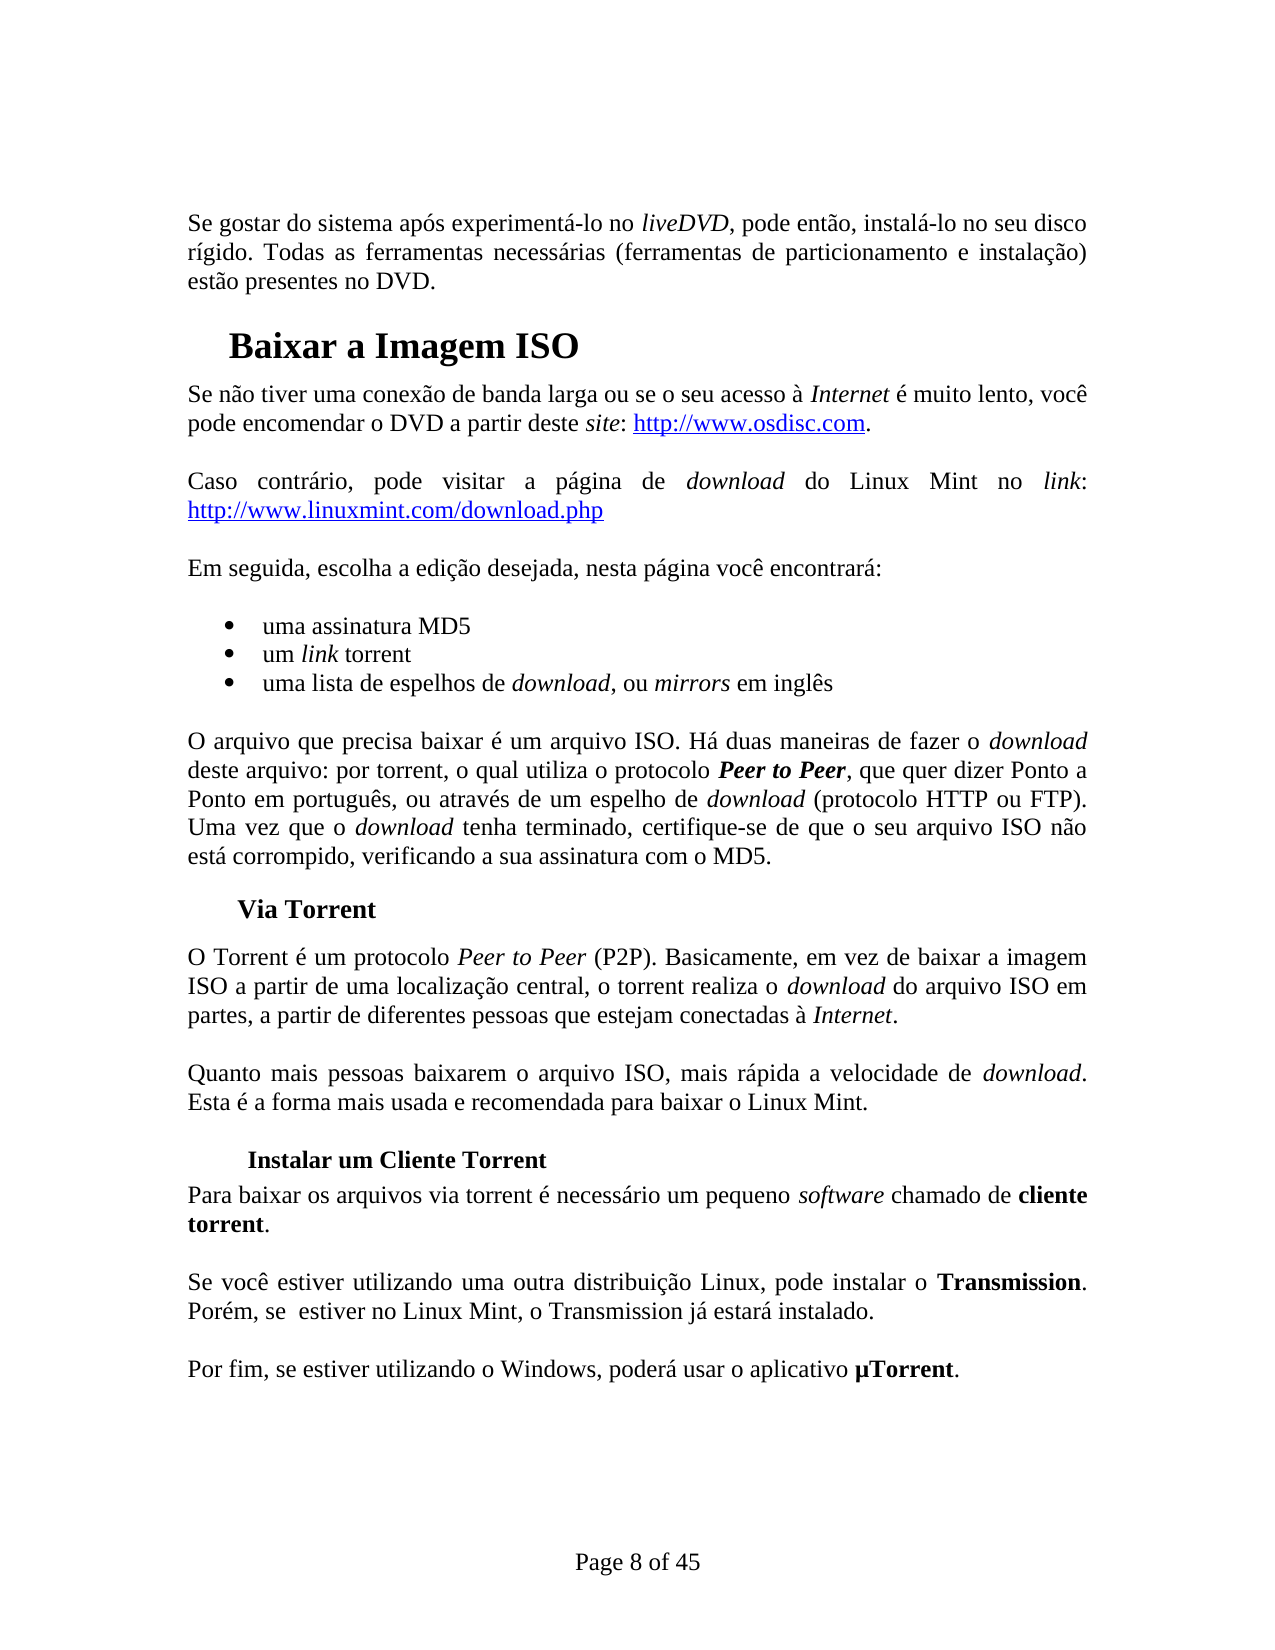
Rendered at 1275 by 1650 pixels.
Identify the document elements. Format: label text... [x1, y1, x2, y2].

list uma assinatura MD5 [225, 611, 1087, 639]
text Se você estiver utilizando uma outra distribuição Linux, pode instalar o Transmission. Porém, se estiver no Linux Mint, o Transmission já estará instalado. [187, 1267, 1087, 1324]
subtitle Instalar um Cliente Torrent [187, 1145, 1087, 1174]
text Por fim, se estiver utilizando o Windows, poderá usar o aplicativo μTorrent. [187, 1354, 1087, 1383]
text Caso contrário, pode visitar a página de download do Linux Mint no link: http://www.linuxmint.com/download.php [187, 466, 1087, 524]
text Se não tiver uma conexão de banda larga ou se o seu acesso à Internet é muito lento, você pode encomendar o DVD a partir deste site: http://www.osdisc.com. [187, 379, 1087, 437]
list uma lista de espelhos de download, ou mirrors em inglês [225, 668, 1087, 697]
subtitle Via Torrent [187, 893, 1087, 925]
text O Torrent é um protocolo Peer to Peer (P2P). Basicamente, em vez de baixar a imagem ISO a partir de uma localização central, o torrent realiza o download do arquivo ISO em partes, a partir de diferentes pessoas que estejam conectadas à Internet. [187, 942, 1087, 1029]
text Em seguida, escolha a edição desejada, nesta página você encontrará: [187, 553, 1087, 582]
list um link torrent [225, 639, 1087, 668]
subtitle Baixar a Imagem ISO [187, 324, 1087, 367]
text Se gostar do sistema após experimentá-lo no liveDVD, pode então, instalá-lo no seu disco rígido. Todas as ferramentas necessárias (ferramentas de particionamento e instalação) estão presentes no DVD. [187, 208, 1087, 294]
text Para baixar os arquivos via torrent é necessário um pequeno software chamado de cliente torrent. [187, 1180, 1087, 1238]
text O arquivo que precisa baixar é um arquivo ISO. Há duas maneiras de fazer o download deste arquivo: por torrent, o qual utiliza o protocolo Peer to Peer, que quer dizer Ponto a Ponto em português, ou através de um espelho de download (protocolo HTTP ou FTP). Uma vez que o download tenha terminado, certifique-se de que o seu arquivo ISO não está corrompido, verificando a sua assinatura com o MD5. [187, 726, 1087, 870]
text Quanto mais pessoas baixarem o arquivo ISO, mais rápida a velocidade de download. Esta é a forma mais usada e recomendada para baixar o Linux Mint. [187, 1058, 1087, 1116]
